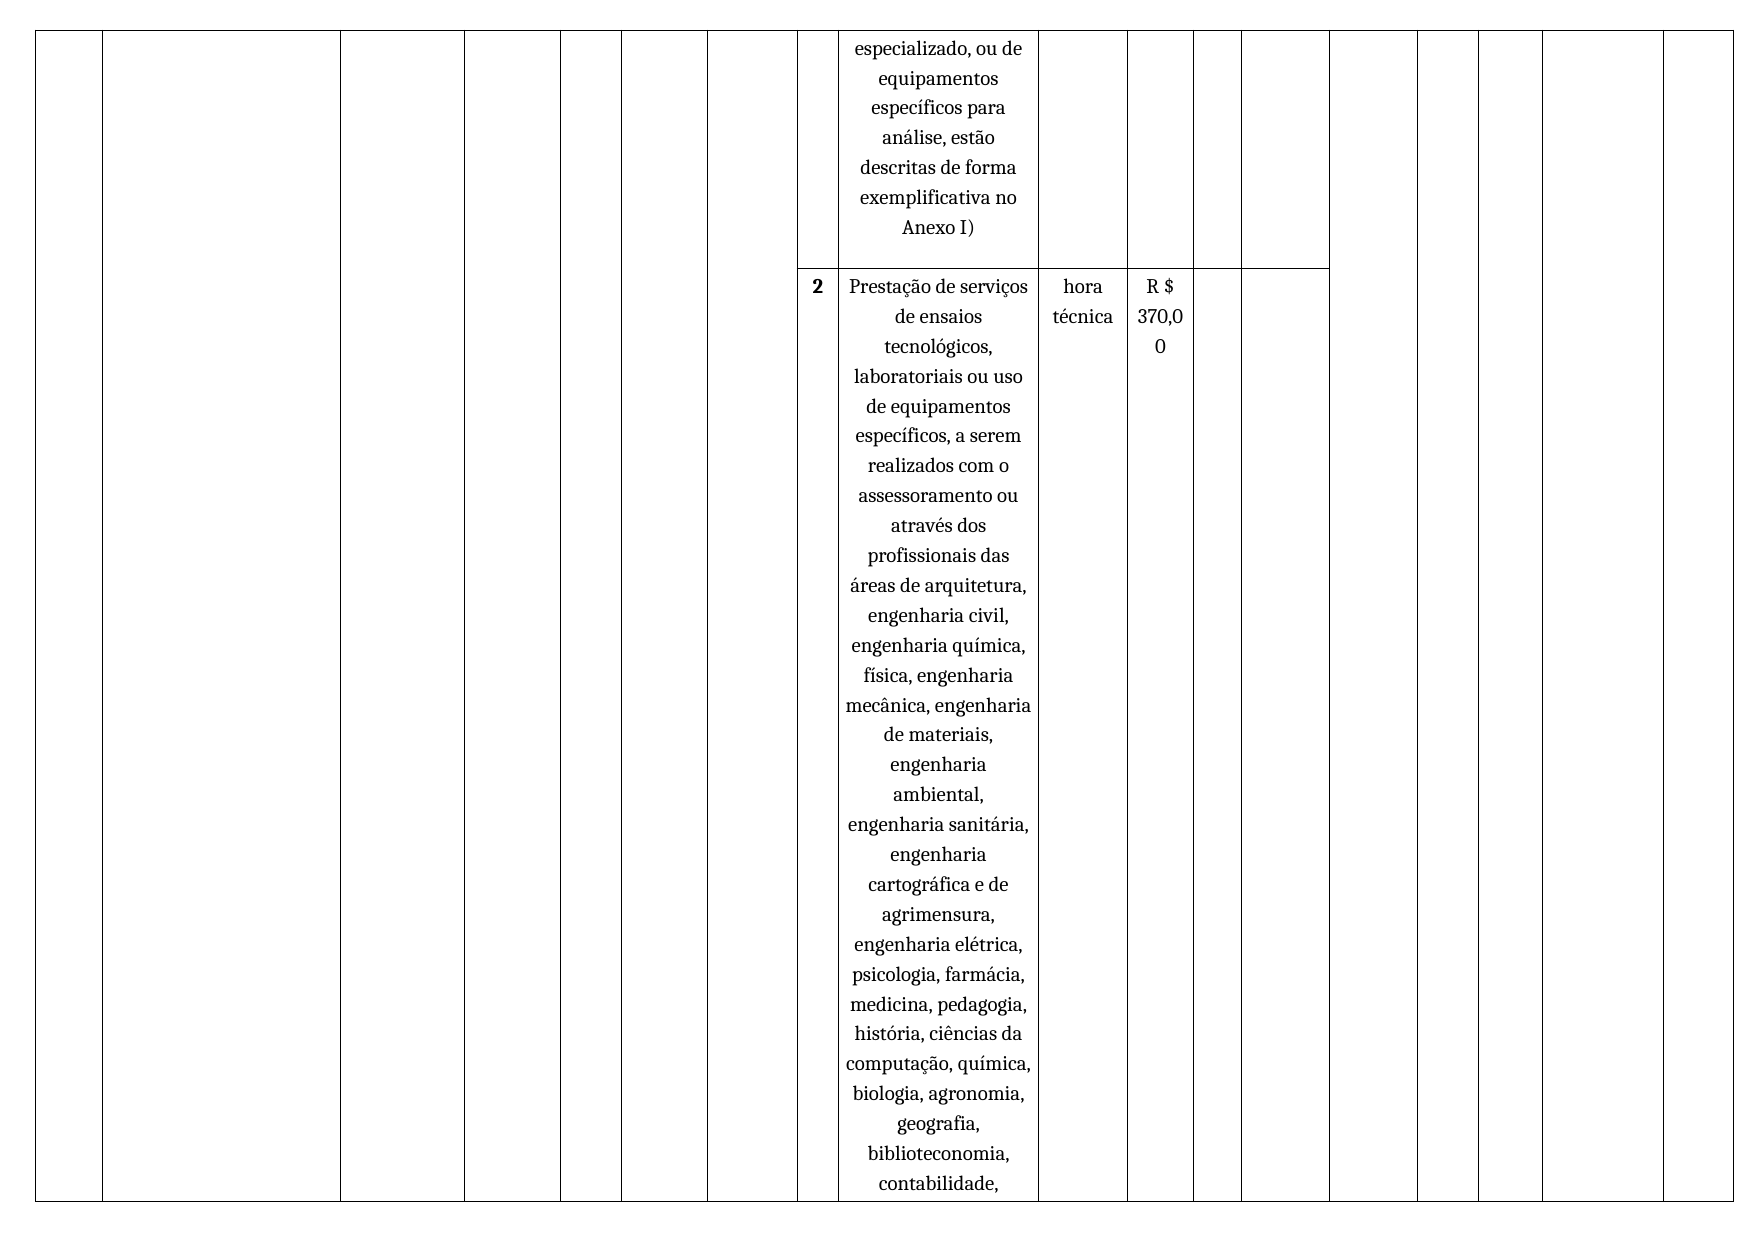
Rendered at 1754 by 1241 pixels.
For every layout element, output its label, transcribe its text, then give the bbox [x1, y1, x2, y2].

table_cell [1194, 269, 1241, 1201]
table_cell [708, 31, 797, 1201]
table_cell [1039, 31, 1127, 268]
table_cell [1479, 31, 1542, 1201]
table_cell hora técnica [1039, 269, 1127, 1201]
table_cell [622, 31, 707, 1201]
table_cell [1330, 31, 1417, 1201]
table_cell R $ 370,0 0 [1128, 269, 1193, 1201]
table_cell [36, 31, 102, 1201]
table_cell [1242, 269, 1329, 1201]
table_cell [1664, 31, 1733, 1201]
table_cell [103, 31, 340, 1201]
table_cell 2 [798, 269, 838, 1201]
table_cell [341, 31, 464, 1201]
table_cell [1128, 31, 1193, 268]
table_cell [465, 31, 560, 1201]
table_cell [798, 31, 838, 268]
table_cell [1418, 31, 1478, 1201]
table_cell especializado, ou de equipamentos específicos para análise, estão descritas de forma exemplificativa no Anexo I) [839, 31, 1038, 268]
table_cell - [1242, 31, 1329, 268]
table_cell [561, 31, 621, 1201]
table_cell - [1194, 31, 1241, 268]
table_cell [1543, 31, 1663, 1201]
table_cell Prestação de serviços de ensaios tecnológicos, laboratoriais ou uso de equipamentos específicos, a serem realizados com o assessoramento ou através dos profissionais das áreas de arquitetura, engenharia civil, engenharia química, física, engenharia mecânica, engenharia de materiais, engenharia ambiental, engenharia sanitária, engenharia cartográfica e de agrimensura, engenharia elétrica, psicologia, farmácia, medicina, pedagogia, história, ciências da computação, química, biologia, agronomia, geografia, biblioteconomia, contabilidade, [839, 269, 1038, 1201]
